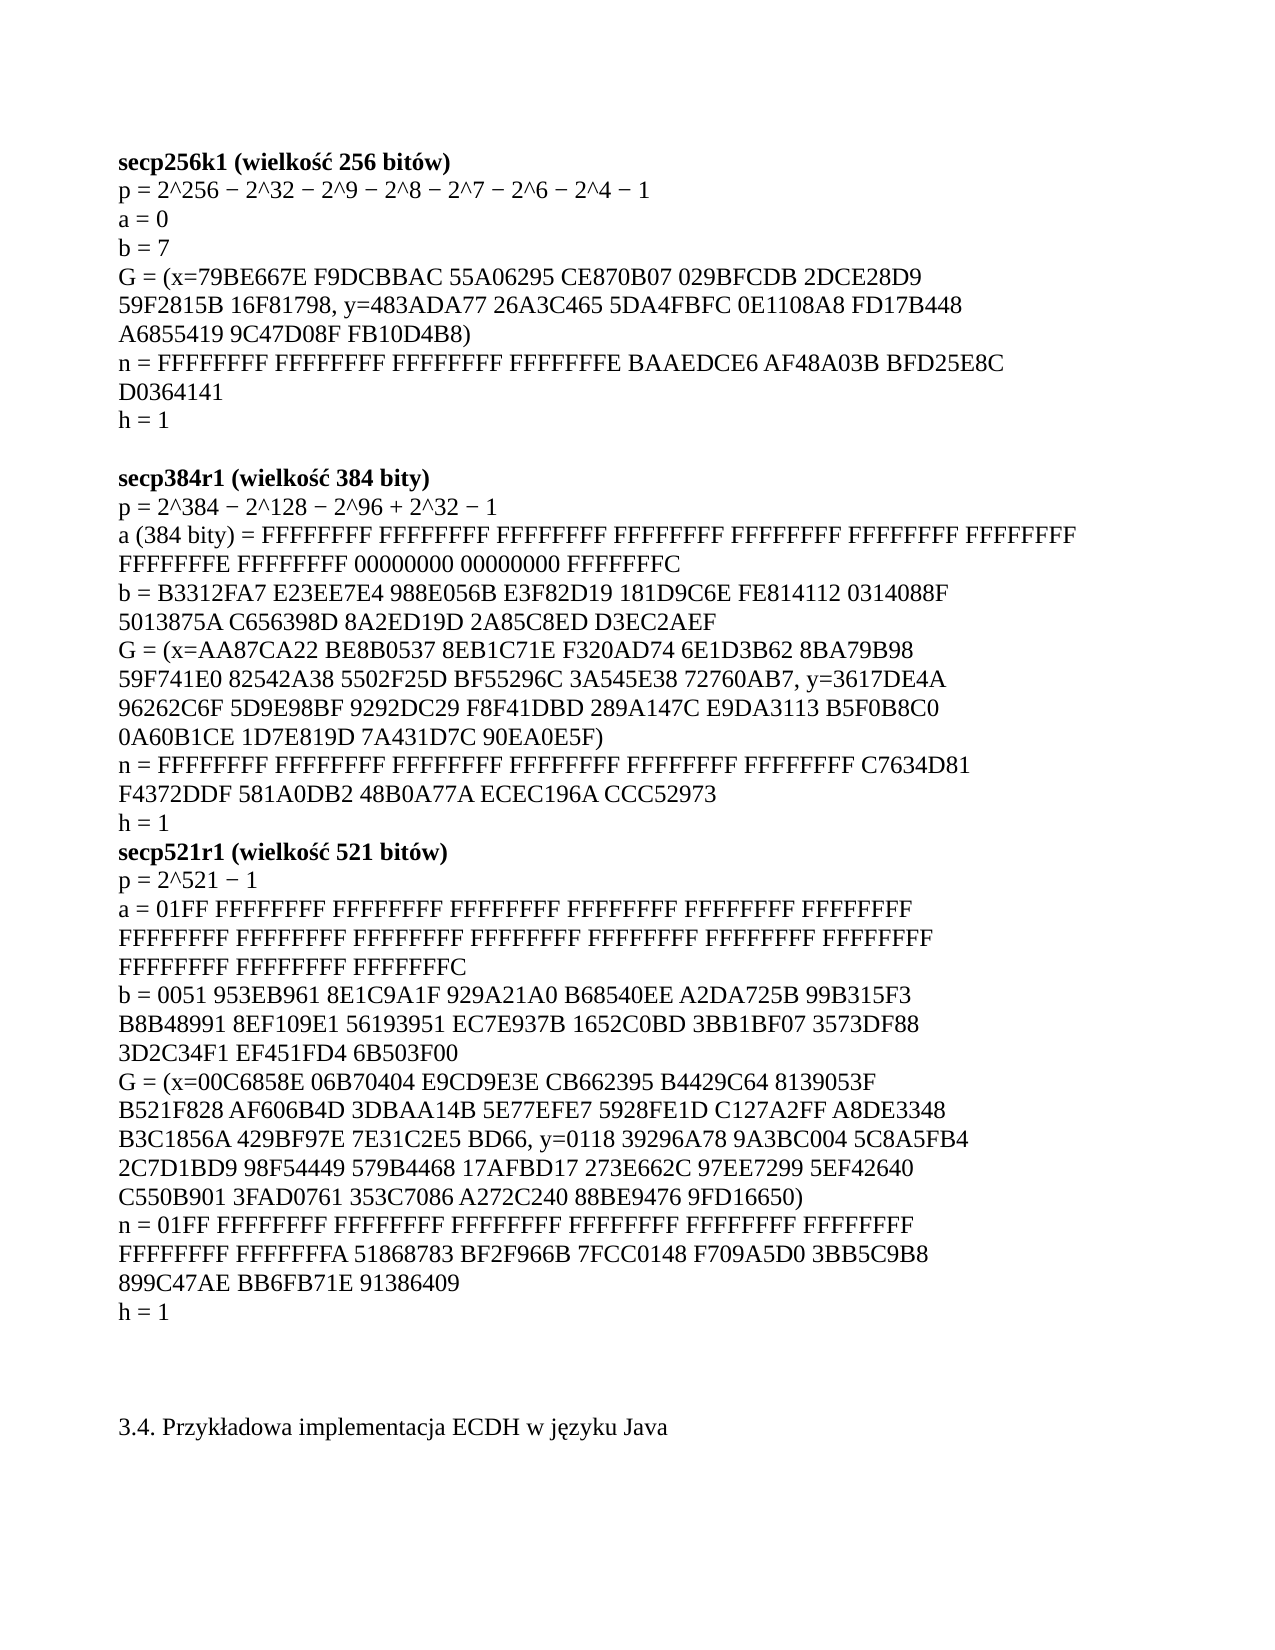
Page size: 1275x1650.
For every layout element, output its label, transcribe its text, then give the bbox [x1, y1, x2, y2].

text p = 2^256 − 2^32 − 2^9 − 2^8 − 2^7 − 2^6 − 2^4 − 1 [118, 176, 1157, 204]
text G = (x=79BE667E F9DCBBAC 55A06295 CE870B07 029BFCDB 2DCE28D9 [118, 262, 1157, 291]
text B8B48991 8EF109E1 56193951 EC7E937B 1652C0BD 3BB1BF07 3573DF88 [118, 1009, 1157, 1038]
text G = (x=AA87CA22 BE8B0537 8EB1C71E F320AD74 6E1D3B62 8BA79B98 [118, 636, 1157, 664]
text FFFFFFFF FFFFFFFA 51868783 BF2F966B 7FCC0148 F709A5D0 3BB5C9B8 [118, 1239, 1157, 1268]
text D0364141 [118, 377, 1157, 406]
text b = B3312FA7 E23EE7E4 988E056B E3F82D19 181D9C6E FE814112 0314088F [118, 578, 1157, 607]
text F4372DDF 581A0DB2 48B0A77A ECEC196A CCC52973 [118, 779, 1157, 808]
text a (384 bity) = FFFFFFFF FFFFFFFF FFFFFFFF FFFFFFFF FFFFFFFF FFFFFFFF FFFFFFFF [118, 521, 1157, 549]
text 96262C6F 5D9E98BF 9292DC29 F8F41DBD 289A147C E9DA3113 B5F0B8C0 [118, 693, 1157, 722]
text n = 01FF FFFFFFFF FFFFFFFF FFFFFFFF FFFFFFFF FFFFFFFF FFFFFFFF [118, 1211, 1157, 1239]
text b = 7 [118, 233, 1157, 262]
text p = 2^384 − 2^128 − 2^96 + 2^32 − 1 [118, 492, 1157, 521]
text 0A60B1CE 1D7E819D 7A431D7C 90EA0E5F) [118, 722, 1157, 751]
text 3.4. Przykładowa implementacja ECDH w języku Java [118, 1412, 1157, 1441]
text secp256k1 (wielkość 256 bitów) [118, 147, 1157, 176]
text A6855419 9C47D08F FB10D4B8) [118, 319, 1157, 348]
text secp384r1 (wielkość 384 bity) [118, 463, 1157, 492]
text 59F741E0 82542A38 5502F25D BF55296C 3A545E38 72760AB7, y=3617DE4A [118, 664, 1157, 693]
text h = 1 [118, 808, 1157, 837]
text 3D2C34F1 EF451FD4 6B503F00 [118, 1038, 1157, 1067]
text n = FFFFFFFF FFFFFFFF FFFFFFFF FFFFFFFE BAAEDCE6 AF48A03B BFD25E8C [118, 348, 1157, 377]
text 59F2815B 16F81798, y=483ADA77 26A3C465 5DA4FBFC 0E1108A8 FD17B448 [118, 291, 1157, 319]
text B3C1856A 429BF97E 7E31C2E5 BD66, y=0118 39296A78 9A3BC004 5C8A5FB4 [118, 1124, 1157, 1153]
text FFFFFFFF FFFFFFFF FFFFFFFF FFFFFFFF FFFFFFFF FFFFFFFF FFFFFFFF [118, 923, 1157, 952]
text G = (x=00C6858E 06B70404 E9CD9E3E CB662395 B4429C64 8139053F [118, 1067, 1157, 1096]
text C550B901 3FAD0761 353C7086 A272C240 88BE9476 9FD16650) [118, 1182, 1157, 1211]
text a = 01FF FFFFFFFF FFFFFFFF FFFFFFFF FFFFFFFF FFFFFFFF FFFFFFFF [118, 894, 1157, 923]
text p = 2^521 − 1 [118, 866, 1157, 894]
text b = 0051 953EB961 8E1C9A1F 929A21A0 B68540EE A2DA725B 99B315F3 [118, 981, 1157, 1009]
text B521F828 AF606B4D 3DBAA14B 5E77EFE7 5928FE1D C127A2FF A8DE3348 [118, 1096, 1157, 1124]
text h = 1 [118, 1297, 1157, 1326]
text 2C7D1BD9 98F54449 579B4468 17AFBD17 273E662C 97EE7299 5EF42640 [118, 1153, 1157, 1182]
text secp521r1 (wielkość 521 bitów) [118, 837, 1157, 866]
text 899C47AE BB6FB71E 91386409 [118, 1268, 1157, 1297]
text FFFFFFFE FFFFFFFF 00000000 00000000 FFFFFFFC [118, 549, 1157, 578]
text a = 0 [118, 204, 1157, 233]
text h = 1 [118, 406, 1157, 434]
text n = FFFFFFFF FFFFFFFF FFFFFFFF FFFFFFFF FFFFFFFF FFFFFFFF C7634D81 [118, 751, 1157, 779]
text FFFFFFFF FFFFFFFF FFFFFFFC [118, 952, 1157, 981]
text 5013875A C656398D 8A2ED19D 2A85C8ED D3EC2AEF [118, 607, 1157, 636]
